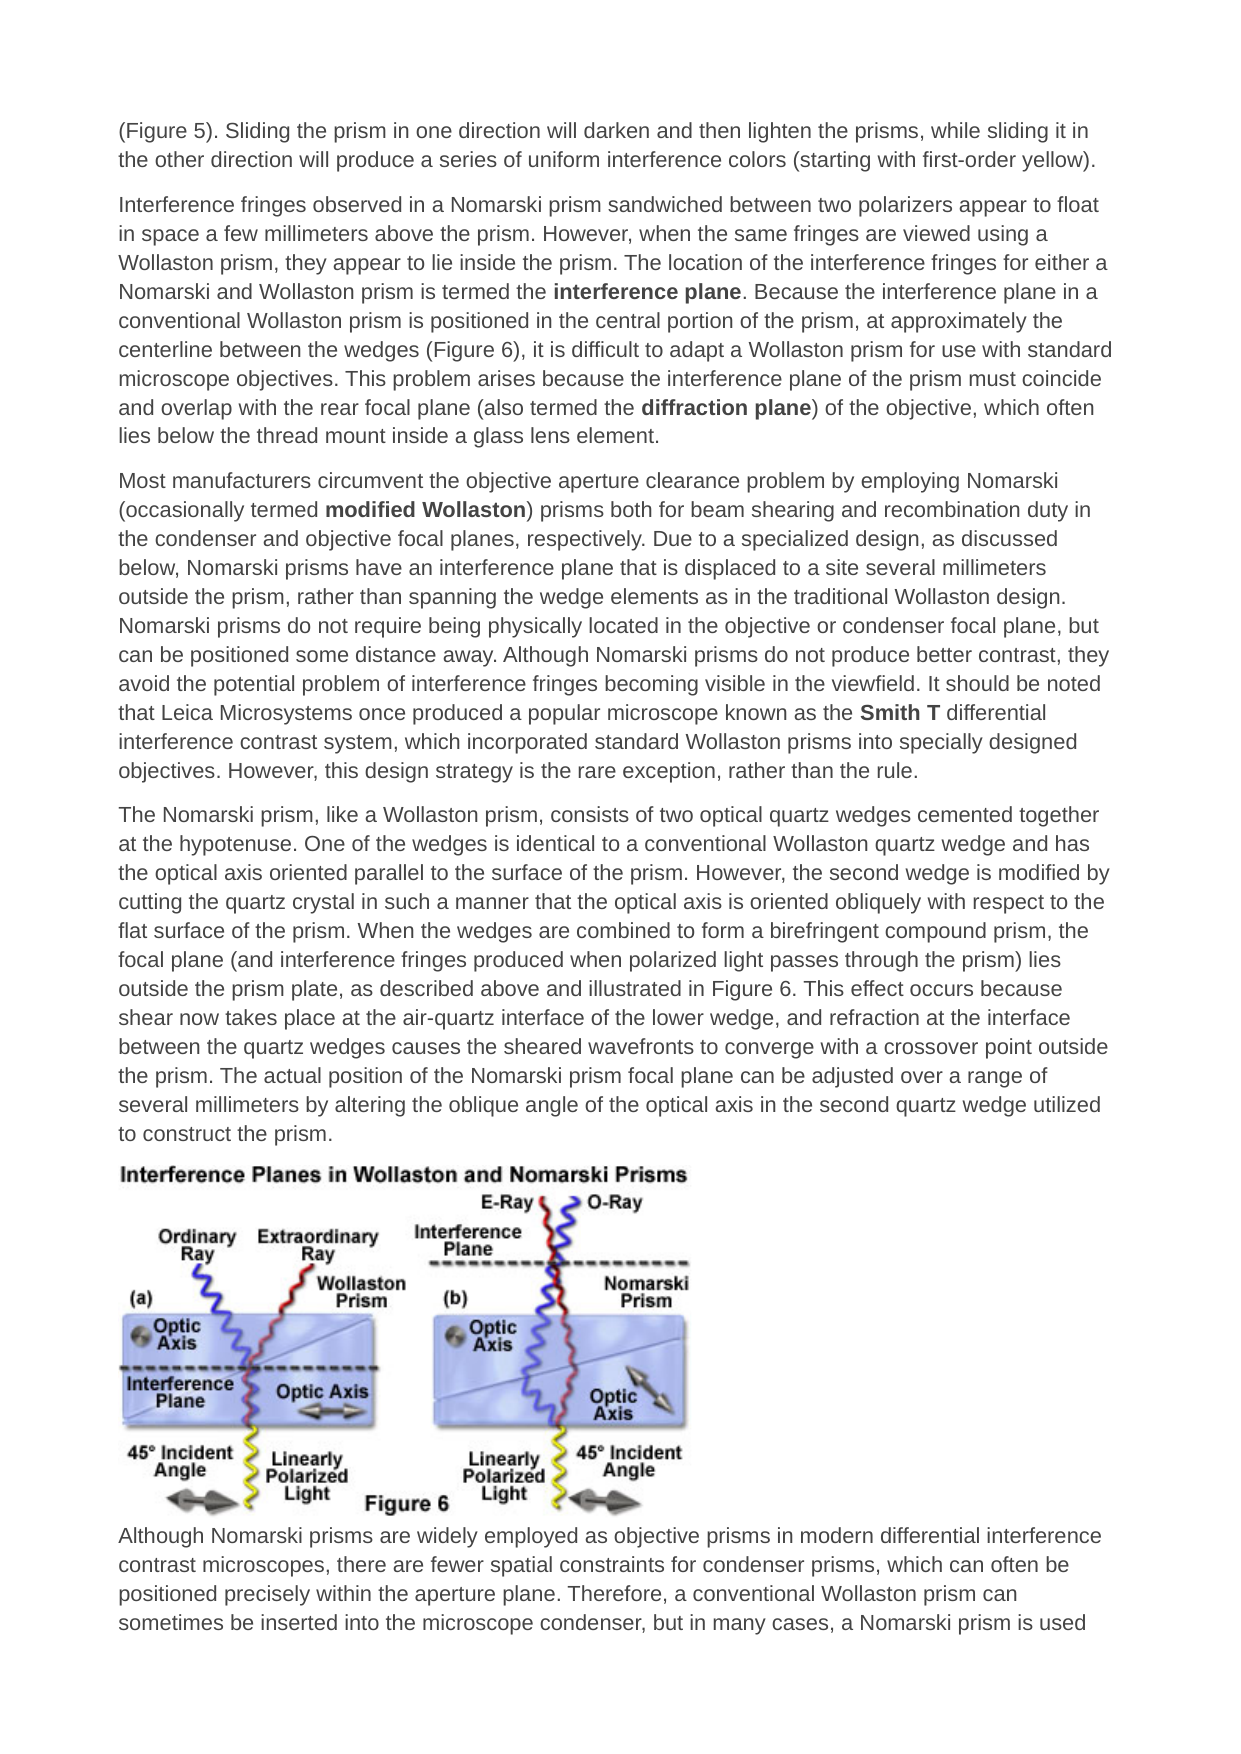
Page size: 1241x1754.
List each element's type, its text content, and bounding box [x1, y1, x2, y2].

picture [118, 1165, 692, 1519]
text (Figure 5). Sliding the prism in one direction will darken and then lighten the prisms, while sliding it in the other direction will produce a series of uniform interference colors (starting with first-order yellow). [118, 118, 1122, 172]
text Interference fringes observed in a Nomarski prism sandwiched between two polarizers appear to float in space a few millimeters above the prism. However, when the same fringes are viewed using a Wollaston prism, they appear to lie inside the prism. The location of the interference fringes for either a Nomarski and Wollaston prism is termed the interference plane. Because the interference plane in a conventional Wollaston prism is positioned in the central portion of the prism, at approximately the centerline between the wedges (Figure 6), it is difficult to adapt a Wollaston prism for use with standard microscope objectives. This problem arises because the interference plane of the prism must coincide and overlap with the rear focal plane (also termed the diffraction plane) of the objective, which often lies below the thread mount inside a glass lens element. [118, 192, 1122, 448]
text Most manufacturers circumvent the objective aperture clearance problem by employing Nomarski (occasionally termed modified Wollaston) prisms both for beam shearing and recombination duty in the condenser and objective focal planes, respectively. Due to a specialized design, as discussed below, Nomarski prisms have an interference plane that is displaced to a site several millimeters outside the prism, rather than spanning the wedge elements as in the traditional Wollaston design. Nomarski prisms do not require being physically located in the objective or condenser focal plane, but can be positioned some distance away. Although Nomarski prisms do not produce better contrast, they avoid the potential problem of interference fringes becoming visible in the viewfield. It should be noted that Leica Microsystems once produced a popular microscope known as the Smith T differential interference contrast system, which incorporated standard Wollaston prisms into specially designed objectives. However, this design strategy is the rare exception, rather than the rule. [118, 468, 1122, 783]
text The Nomarski prism, like a Wollaston prism, consists of two optical quartz wedges cemented together at the hypotenuse. One of the wedges is identical to a conventional Wollaston quartz wedge and has the optical axis oriented parallel to the surface of the prism. However, the second wedge is modified by cutting the quartz crystal in such a manner that the optical axis is oriented obliquely with respect to the flat surface of the prism. When the wedges are combined to form a birefringent compound prism, the focal plane (and interference fringes produced when polarized light passes through the prism) lies outside the prism plate, as described above and illustrated in Figure 6. This effect occurs because shear now takes place at the air-quartz interface of the lower wedge, and refraction at the interface between the quartz wedges causes the sheared wavefronts to converge with a crossover point outside the prism. The actual position of the Nomarski prism focal plane can be adjusted over a range of several millimeters by altering the oblique angle of the optical axis in the second quartz wedge utilized to construct the prism. [118, 802, 1122, 1146]
text Although Nomarski prisms are widely employed as objective prisms in modern differential interference contrast microscopes, there are fewer spatial constraints for condenser prisms, which can often be positioned precisely within the aperture plane. Therefore, a conventional Wollaston prism can sometimes be inserted into the microscope condenser, but in many cases, a Nomarski prism is used [118, 1523, 1122, 1635]
